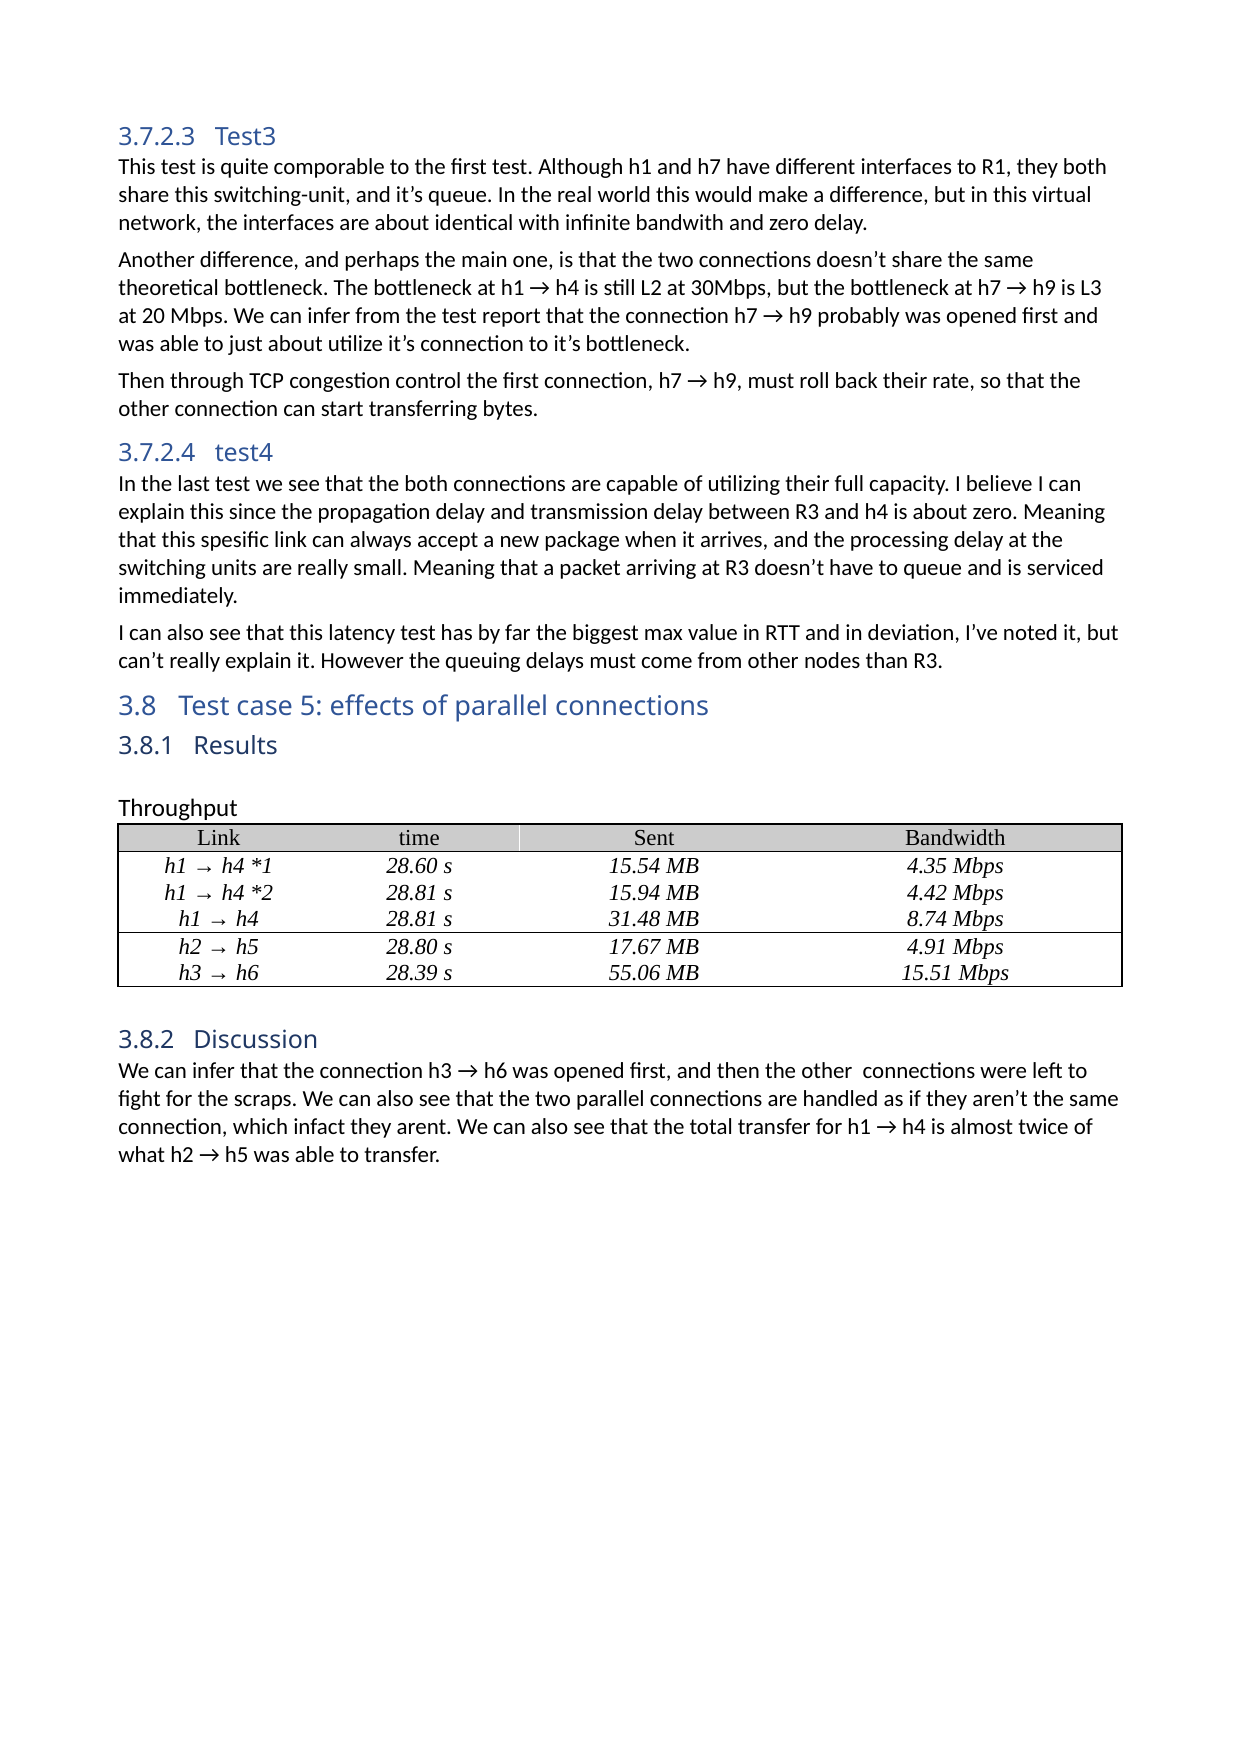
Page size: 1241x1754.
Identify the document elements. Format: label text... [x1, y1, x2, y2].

table_header Link [119, 825, 319, 851]
table_cell 55.06 MB [520, 959, 788, 986]
table_cell 28.80 s [319, 933, 519, 959]
subtitle Test3 [118, 118, 1122, 152]
table_cell 28.60 s [319, 852, 519, 879]
table_cell 15.54 MB [520, 852, 788, 879]
table_cell h2 → h5 [119, 933, 319, 959]
table_cell h1 → h4 [119, 905, 319, 931]
table_cell 28.81 s [319, 905, 519, 931]
subtitle test4 [118, 435, 1122, 469]
table_cell 4.35 Mbps [788, 852, 1121, 879]
text Another difference, and perhaps the main one, is that the two connections doesn’t share the same theoretical bottleneck. The bottleneck at h1 → h4 is still L2 at 30Mbps, but the bottleneck at h7 → h9 is L3 at 20 Mbps. We can infer from the test report that the connection h7 → h9 probably was opened first and was able to just about utilize it’s connection to it’s bottleneck. [118, 245, 1122, 357]
table_cell 17.67 MB [520, 933, 788, 959]
subtitle Test case 5: effects of parallel connections [118, 687, 1122, 723]
subtitle Results [118, 728, 1122, 762]
text We can infer that the connection h3 → h6 was opened first, and then the other connections were left to fight for the scraps. We can also see that the two parallel connections are handled as if they aren’t the same connection, which infact they arent. We can also see that the total transfer for h1 → h4 is almost twice of what h2 → h5 was able to transfer. [118, 1056, 1122, 1168]
table_cell h3 → h6 [119, 959, 319, 986]
table_cell h1 → h4 *2 [119, 879, 319, 905]
table_cell 15.94 MB [520, 879, 788, 905]
table_cell 28.81 s [319, 879, 519, 905]
table_cell h1 → h4 *1 [119, 852, 319, 879]
text Throughput [118, 792, 1122, 823]
table_cell 28.39 s [319, 959, 519, 986]
table_cell 4.42 Mbps [788, 879, 1121, 905]
text In the last test we see that the both connections are capable of utilizing their full capacity. I believe I can explain this since the propagation delay and transmission delay between R3 and h4 is about zero. Meaning that this spesific link can always accept a new package when it arrives, and the processing delay at the switching units are really small. Meaning that a packet arriving at R3 doesn’t have to queue and is serviced immediately. [118, 469, 1122, 609]
subtitle Discussion [118, 1022, 1122, 1056]
table_header time [319, 825, 519, 851]
table_header Sent [520, 825, 788, 851]
table_cell 15.51 Mbps [788, 959, 1121, 986]
table_cell 8.74 Mbps [788, 905, 1121, 931]
text I can also see that this latency test has by far the biggest max value in RTT and in deviation, I’ve noted it, but can’t really explain it. However the queuing delays must come from other nodes than R3. [118, 618, 1122, 674]
table_cell 4.91 Mbps [788, 933, 1121, 959]
text Then through TCP congestion control the first connection, h7 → h9, must roll back their rate, so that the other connection can start transferring bytes. [118, 366, 1122, 422]
table_header Bandwidth [788, 825, 1121, 851]
text This test is quite comporable to the first test. Although h1 and h7 have different interfaces to R1, they both share this switching-unit, and it’s queue. In the real world this would make a difference, but in this virtual network, the interfaces are about identical with infinite bandwith and zero delay. [118, 152, 1122, 236]
table_cell 31.48 MB [520, 905, 788, 931]
